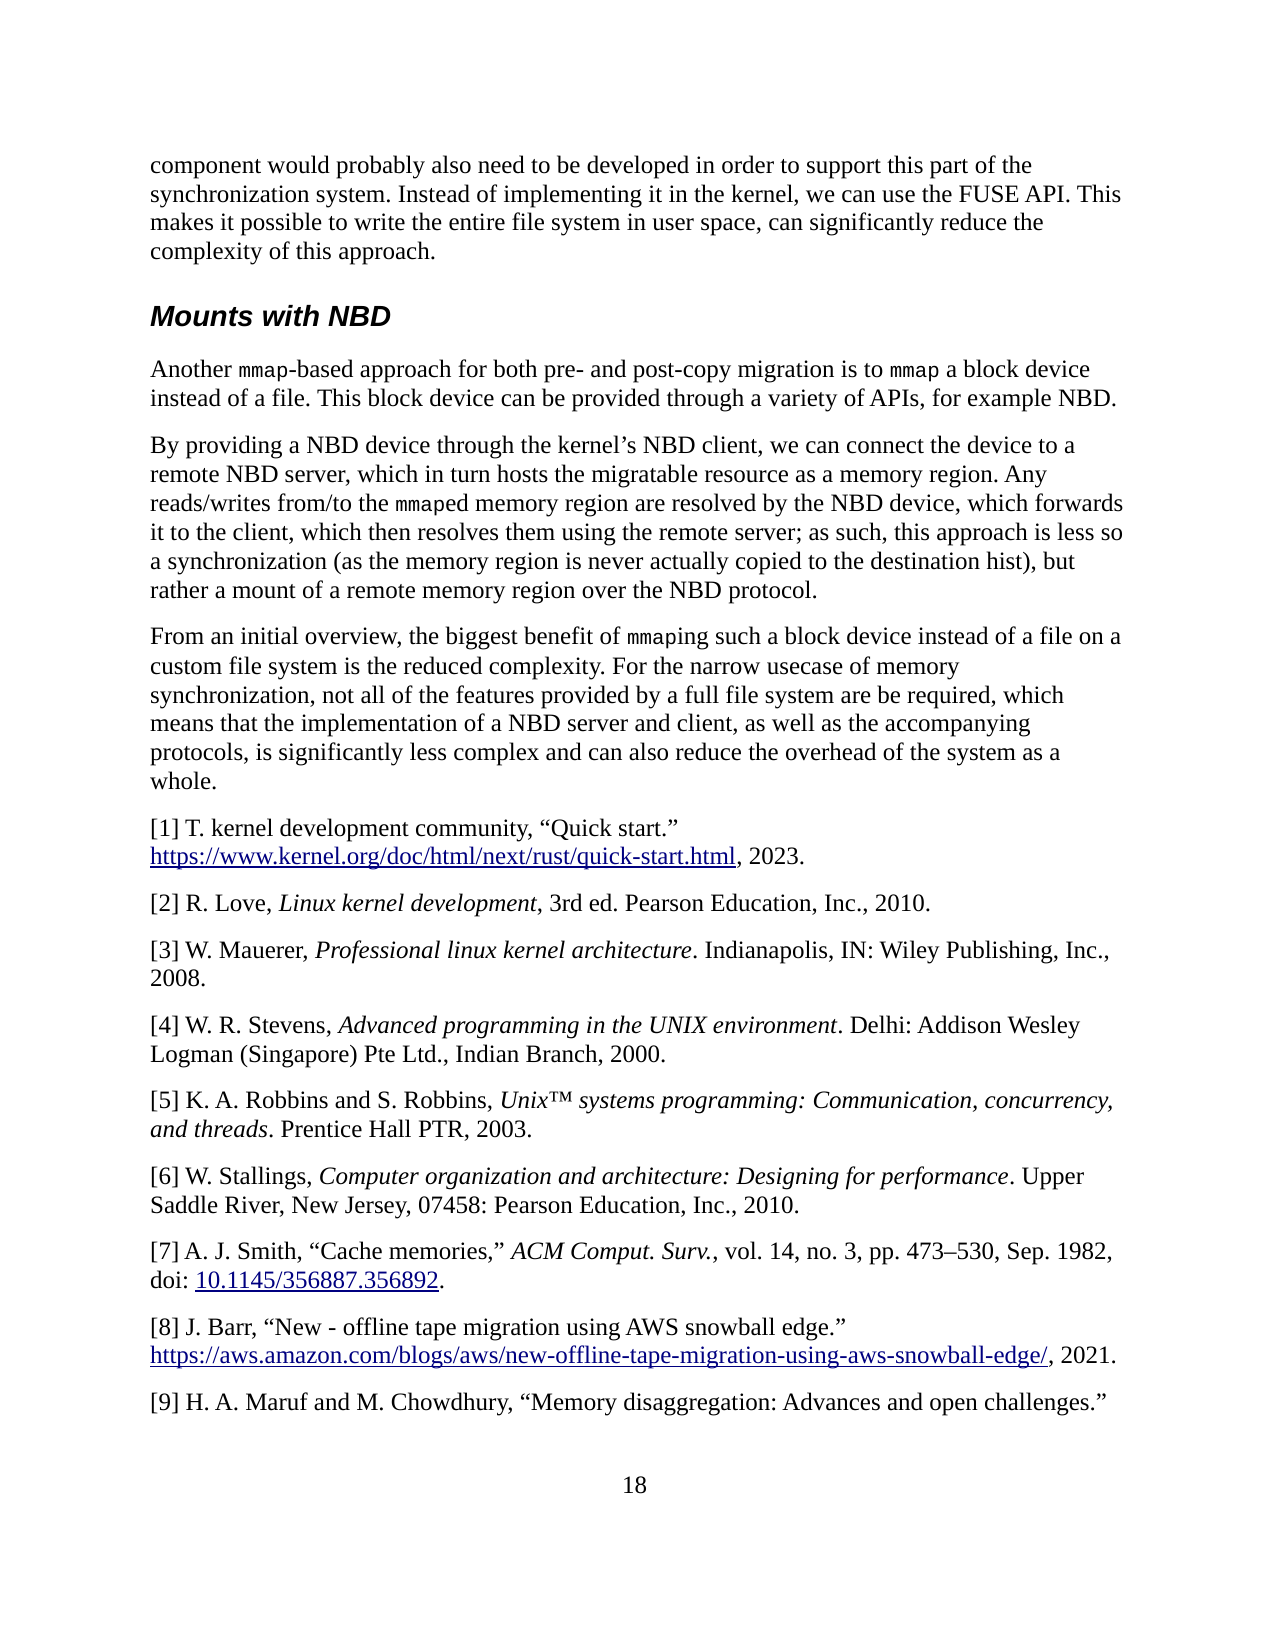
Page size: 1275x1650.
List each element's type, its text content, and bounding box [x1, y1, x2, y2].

text [8] J. Barr, “New - offline tape migration using AWS snowball edge.” https://aws.amazon.com/blogs/aws/new-offline-tape-migration-using-aws-snowball-edge/, 2021. [150, 1312, 1125, 1369]
text component would probably also need to be developed in order to support this part of the synchronization system. Instead of implementing it in the kernel, we can use the FUSE API. This makes it possible to write the entire file system in user space, can significantly reduce the complexity of this approach. [150, 150, 1125, 265]
text [3] W. Mauerer, Professional linux kernel architecture. Indianapolis, IN: Wiley Publishing, Inc., 2008. [150, 935, 1125, 992]
text [5] K. A. Robbins and S. Robbins, Unix™ systems programming: Communication, concurrency, and threads. Prentice Hall PTR, 2003. [150, 1086, 1125, 1143]
text [4] W. R. Stevens, Advanced programming in the UNIX environment. Delhi: Addison Wesley Logman (Singapore) Pte Ltd., Indian Branch, 2000. [150, 1010, 1125, 1068]
text From an initial overview, the biggest benefit of mmaping such a block device instead of a file on a custom file system is the reduced complexity. For the narrow usecase of memory synchronization, not all of the features provided by a full file system are be required, which means that the implementation of a NBD server and client, as well as the accompanying protocols, is significantly less complex and can also reduce the overhead of the system as a whole. [150, 621, 1125, 795]
subtitle Mounts with NBD [150, 299, 1125, 332]
text [2] R. Love, Linux kernel development, 3rd ed. Pearson Education, Inc., 2010. [150, 888, 1125, 917]
text [1] T. kernel development community, “Quick start.” https://www.kernel.org/doc/html/next/rust/quick-start.html, 2023. [150, 813, 1125, 870]
text Another mmap-based approach for both pre- and post-copy migration is to mmap a block device instead of a file. This block device can be provided through a variety of APIs, for example NBD. [150, 354, 1125, 412]
text [7] A. J. Smith, “Cache memories,” ACM Comput. Surv., vol. 14, no. 3, pp. 473–530, Sep. 1982, doi: 10.1145/356887.356892. [150, 1236, 1125, 1294]
text By providing a NBD device through the kernel’s NBD client, we can connect the device to a remote NBD server, which in turn hosts the migratable resource as a memory region. Any reads/writes from/to the mmaped memory region are resolved by the NBD device, which forwards it to the client, which then resolves them using the remote server; as such, this approach is less so a synchronization (as the memory region is never actually copied to the destination hist), but rather a mount of a remote memory region over the NBD protocol. [150, 430, 1125, 603]
text [6] W. Stallings, Computer organization and architecture: Designing for performance. Upper Saddle River, New Jersey, 07458: Pearson Education, Inc., 2010. [150, 1161, 1125, 1218]
text [9] H. A. Maruf and M. Chowdhury, “Memory disaggregation: Advances and open challenges.” [150, 1387, 1125, 1416]
